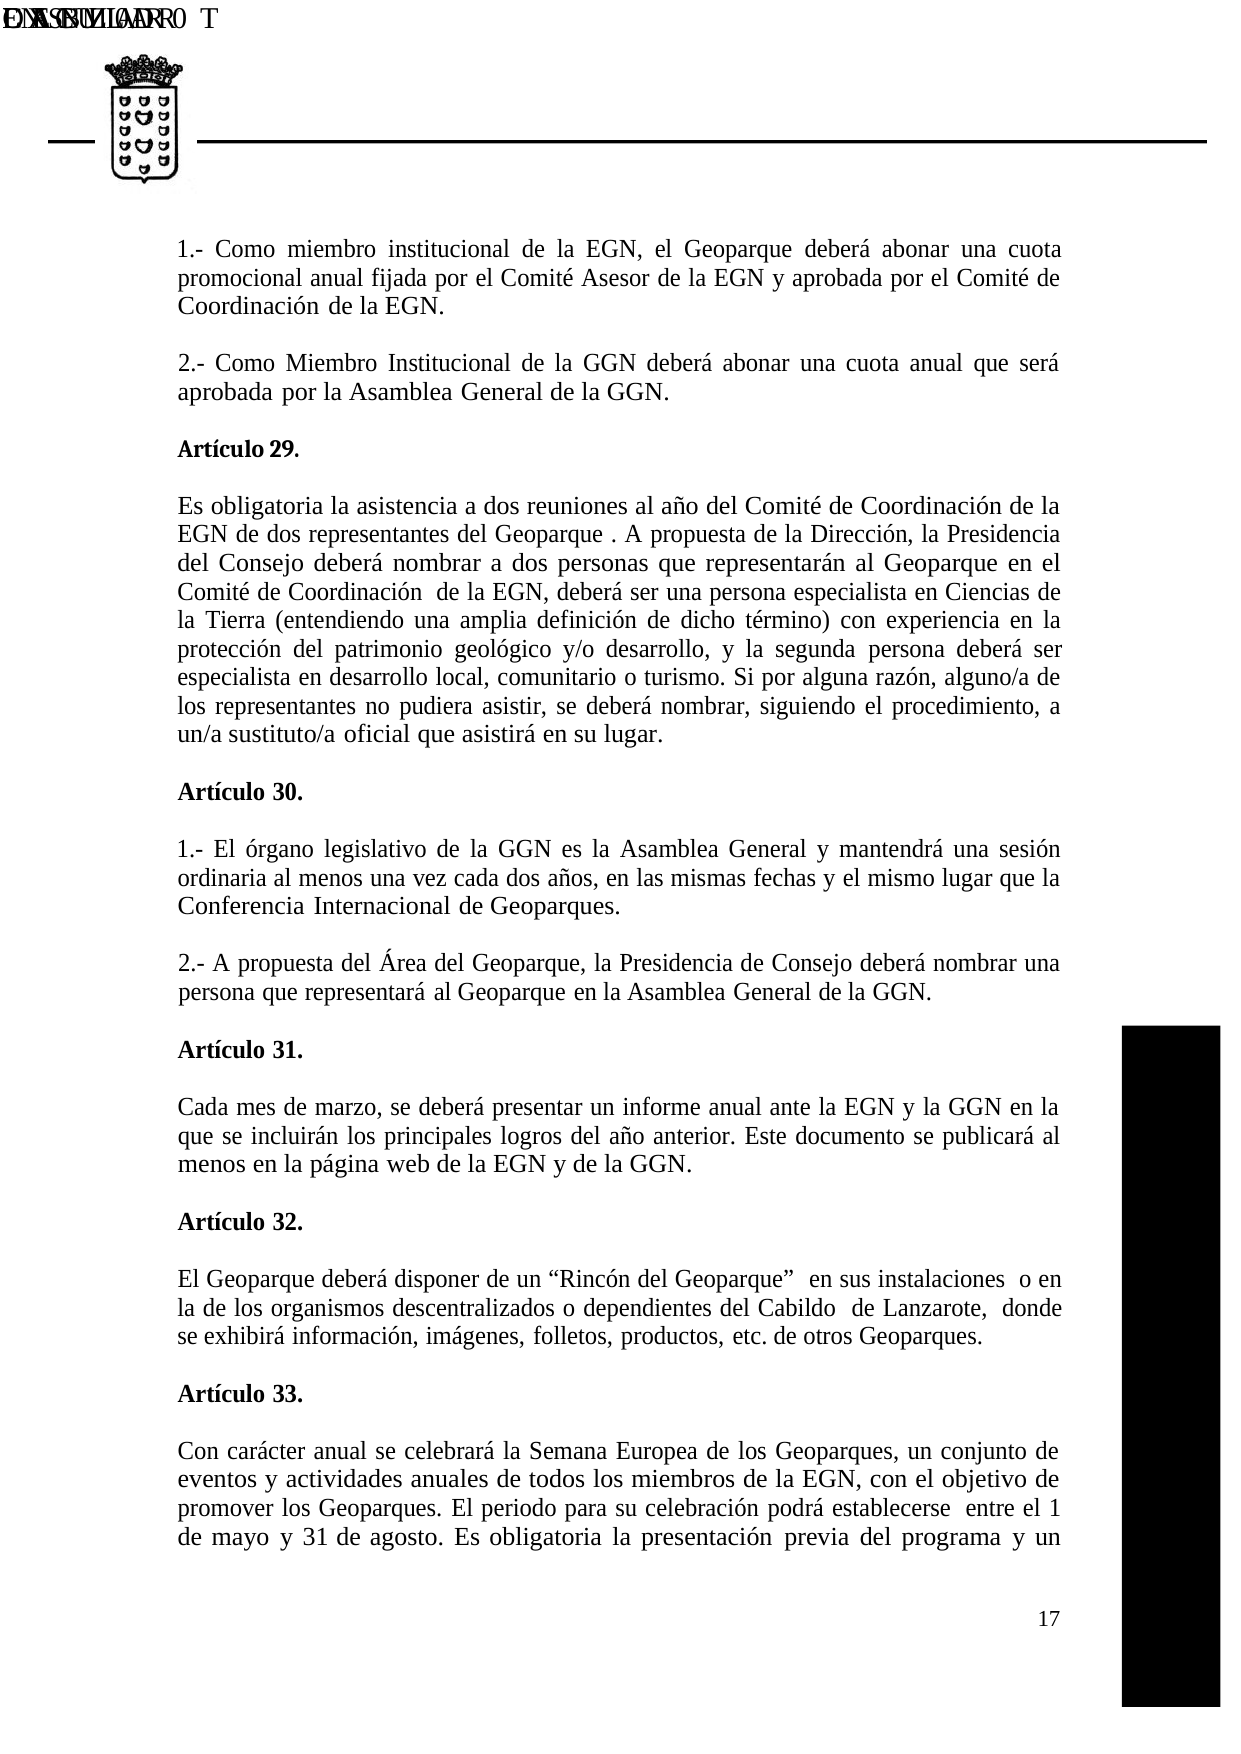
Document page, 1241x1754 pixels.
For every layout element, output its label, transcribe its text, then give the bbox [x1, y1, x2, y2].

text 2.- A propuesta del Área del Geoparque, la Presidencia de Consejo deberá nombrar una persona que representará al Geoparque en la Asamblea General de la GGN. [178, 949, 1062, 1006]
subtitle Artículo 32. [177, 1206, 1121, 1236]
text Con carácter anual se celebrará la Semana Europea de los Geoparques, un conjunto de eventos y actividades anuales de todos los miembros de la EGN, con el objetivo de promover los Geoparques. El periodo para su celebración podrá establecerse entre el 1 de mayo y 31 de agosto. Es obligatoria la presentación previa del programa y un [177, 1437, 1061, 1551]
text 1.- El órgano legislativo de la GGN es la Asamblea General y mantendrá una sesión ordinaria al menos una vez cada dos años, en las mismas fechas y el mismo lugar que la Conferencia Internacional de Geoparques. [176, 835, 1062, 920]
subtitle Artículo 30. [177, 776, 1217, 806]
subtitle Artículo 33. [177, 1378, 1121, 1408]
text Es obligatoria la asistencia a dos reuniones al año del Comité de Coordinación de la EGN de dos representantes del Geoparque . A propuesta de la Dirección, la Presidencia del Consejo deberá nombrar a dos personas que representarán al Geoparque en el Comité de Coordinación de la EGN, deberá ser una persona especialista en Ciencias de la Tierra (entendiendo una amplia definición de dicho término) con experiencia en la protección del patrimonio geológico y/o desarrollo, y la segunda persona deberá ser especialista en desarrollo local, comunitario o turismo. Si por alguna razón, alguno/a de los representantes no pudiera asistir, se deberá nombrar, siguiendo el procedimiento, a un/a sustituto/a oficial que asistirá en su lugar. [177, 491, 1062, 748]
subtitle Artículo 31. [177, 1034, 1121, 1064]
text El Geoparque deberá disponer de un “Rincón del Geoparque” en sus instalaciones o en la de los organismos descentralizados o dependientes del Cabildo de Lanzarote, donde se exhibirá información, imágenes, folletos, productos, etc. de otros Geoparques. [177, 1264, 1062, 1350]
text 1.- Como miembro institucional de la EGN, el Geoparque deberá abonar una cuota promocional anual fijada por el Comité Asesor de la EGN y aprobada por el Comité de Coordinación de la EGN. [176, 234, 1062, 320]
text 2.- Como Miembro Institucional de la GGN deberá abonar una cuota anual que será aprobada por la Asamblea General de la GGN. [177, 349, 1061, 406]
picture [95, 38, 197, 194]
text Cada mes de marzo, se deberá presentar un informe anual ante la EGN y la GGN en la que se incluirán los principales logros del año anterior. Este documento se publicará al menos en la página web de la EGN y de la GGN. [177, 1093, 1062, 1178]
text Artículo 29. [177, 434, 1217, 463]
